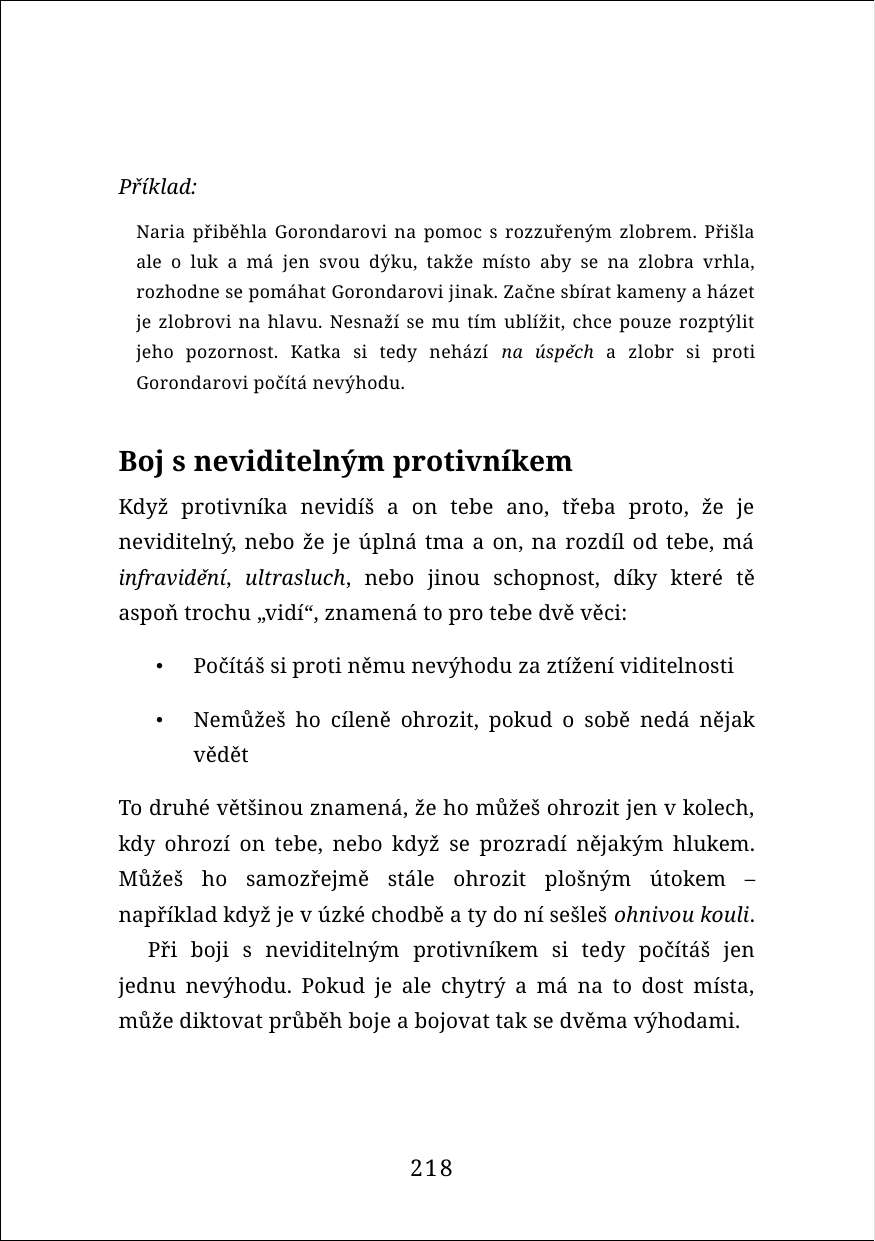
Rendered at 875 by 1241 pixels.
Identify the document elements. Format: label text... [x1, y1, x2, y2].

text Příklad: [118, 172, 756, 200]
list Počítáš si proti němu nevýhodu za ztížení viditelnosti [156, 652, 756, 680]
text Naria přiběhla Gorondarovi na pomoc s rozzuřeným zlobrem. Přišla ale o luk a má jen svou dýku, takže místo aby se na zlobra vrhla, rozhodne se pomáhat Gorondarovi jinak. Začne sbírat kameny a házet je zlobrovi na hlavu. Nesnaží se mu tím ublížit, chce pouze rozptýlit jeho pozornost. Katka si tedy nehází na úspěch a zlobr si proti Gorondarovi počítá nevýhodu. [136, 219, 756, 394]
subtitle Boj s neviditelným protivníkem [118, 442, 756, 480]
text To druhé většinou znamená, že ho můžeš ohrozit jen v kolech, kdy ohrozí on tebe, nebo když se prozradí nějakým hlukem. Můžeš ho samozřejmě stále ohrozit plošným útokem – například když je v úzké chodbě a ty do ní sešleš ohnivou kouli. Při boji s neviditelným protivníkem si tedy počítáš jen jednu nevýhodu. Pokud je ale chytrý a má na to dost místa, může diktovat průběh boje a bojovat tak se dvěma výhodami. [118, 793, 756, 1035]
text Když protivníka nevidíš a on tebe ano, třeba proto, že je neviditelný, nebo že je úplná tma a on, na rozdíl od tebe, má infravidění, ultrasluch, nebo jinou schopnost, díky které tě aspoň trochu „vidí“, znamená to pro tebe dvě věci: [118, 492, 756, 627]
list Nemůžeš ho cíleně ohrozit, pokud o sobě nedá nějak vědět [156, 705, 756, 769]
